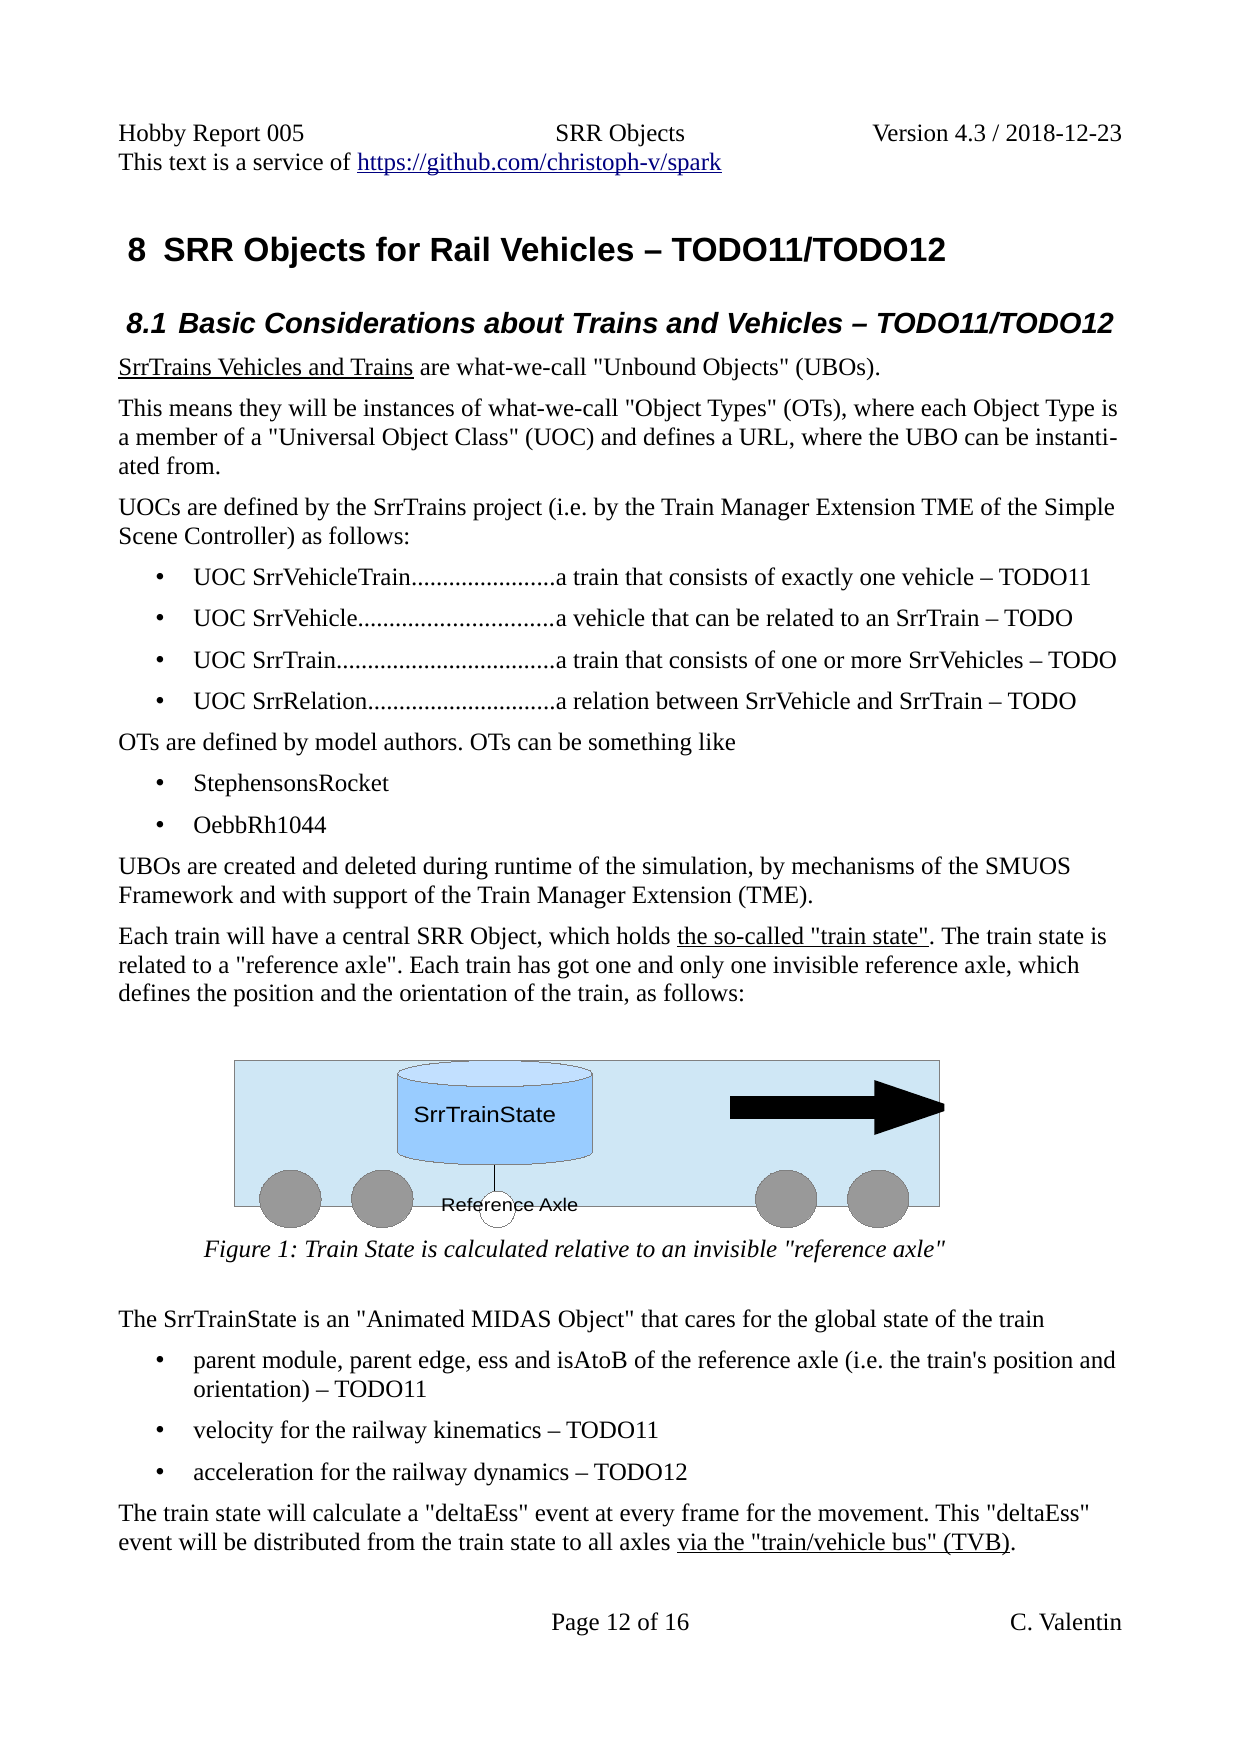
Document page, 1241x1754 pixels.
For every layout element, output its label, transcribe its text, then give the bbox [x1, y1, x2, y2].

list UOC SrrVehicleTrain a train that consists of exactly one vehicle – TODO11 [156, 562, 1122, 591]
list UOC SrrVehicle a vehicle that can be related to an SrrTrain – TODO [156, 603, 1122, 632]
subtitle SRR Objects for Rail Vehicles – TODO11/TODO12 [118, 230, 1122, 269]
list UOC SrrTrain a train that consists of one or more SrrVehicles – TODO [156, 645, 1122, 673]
text Each train will have a central SRR Object, which holds the so-called "train state". The train state is related to a "reference axle". Each train has got one and only one invisible reference axle, which defines the position and the orientation of the train, as follows: [118, 921, 1122, 1007]
list parent module, parent edge, ess and isAtoB of the reference axle (i.e. the train's position and orientation) – TODO11 [156, 1345, 1122, 1403]
list velocity for the railway kinematics – TODO11 [156, 1415, 1122, 1444]
text OTs are defined by model authors. OTs can be something like [118, 727, 1122, 756]
text The train state will calculate a "deltaEss" event at every frame for the movement. This "deltaEss" event will be distributed from the train state to all axles via the "train/vehicle bus" (TVB). [118, 1498, 1122, 1555]
text SrrTrains Vehicles and Trains are what-we-call "Unbound Objects" (UBOs). [118, 352, 1122, 381]
text UOCs are defined by the SrrTrains project (i.e. by the Train Manager Extension TME of the Simple Scene Controller) as follows: [118, 492, 1122, 550]
text UBOs are created and deleted during runtime of the simulation, by mechanisms of the SMUOS Framework and with support of the Train Manager Extension (TME). [118, 851, 1122, 908]
text The SrrTrainState is an "Animated MIDAS Object" that cares for the global state of the train [118, 1304, 1122, 1333]
list StephensonsRocket [156, 768, 1122, 797]
list acceleration for the railway dynamics – TODO12 [156, 1457, 1122, 1485]
text This means they will be instances of what-we-call "Object Types" (OTs), where each Object Type is a member of a "Universal Object Class" (UOC) and defines a URL, where the UBO can be instanti­ated from. [118, 393, 1122, 480]
text Figure 1: Train State is calculated relative to an invisible "reference axle" [204, 1068, 964, 1263]
subtitle Basic Considerations about Trains and Vehicles – TODO11/TODO12 [118, 306, 1122, 340]
list UOC SrrRelation a relation between SrrVehicle and SrrTrain – TODO [156, 686, 1122, 715]
list OebbRh1044 [156, 810, 1122, 838]
